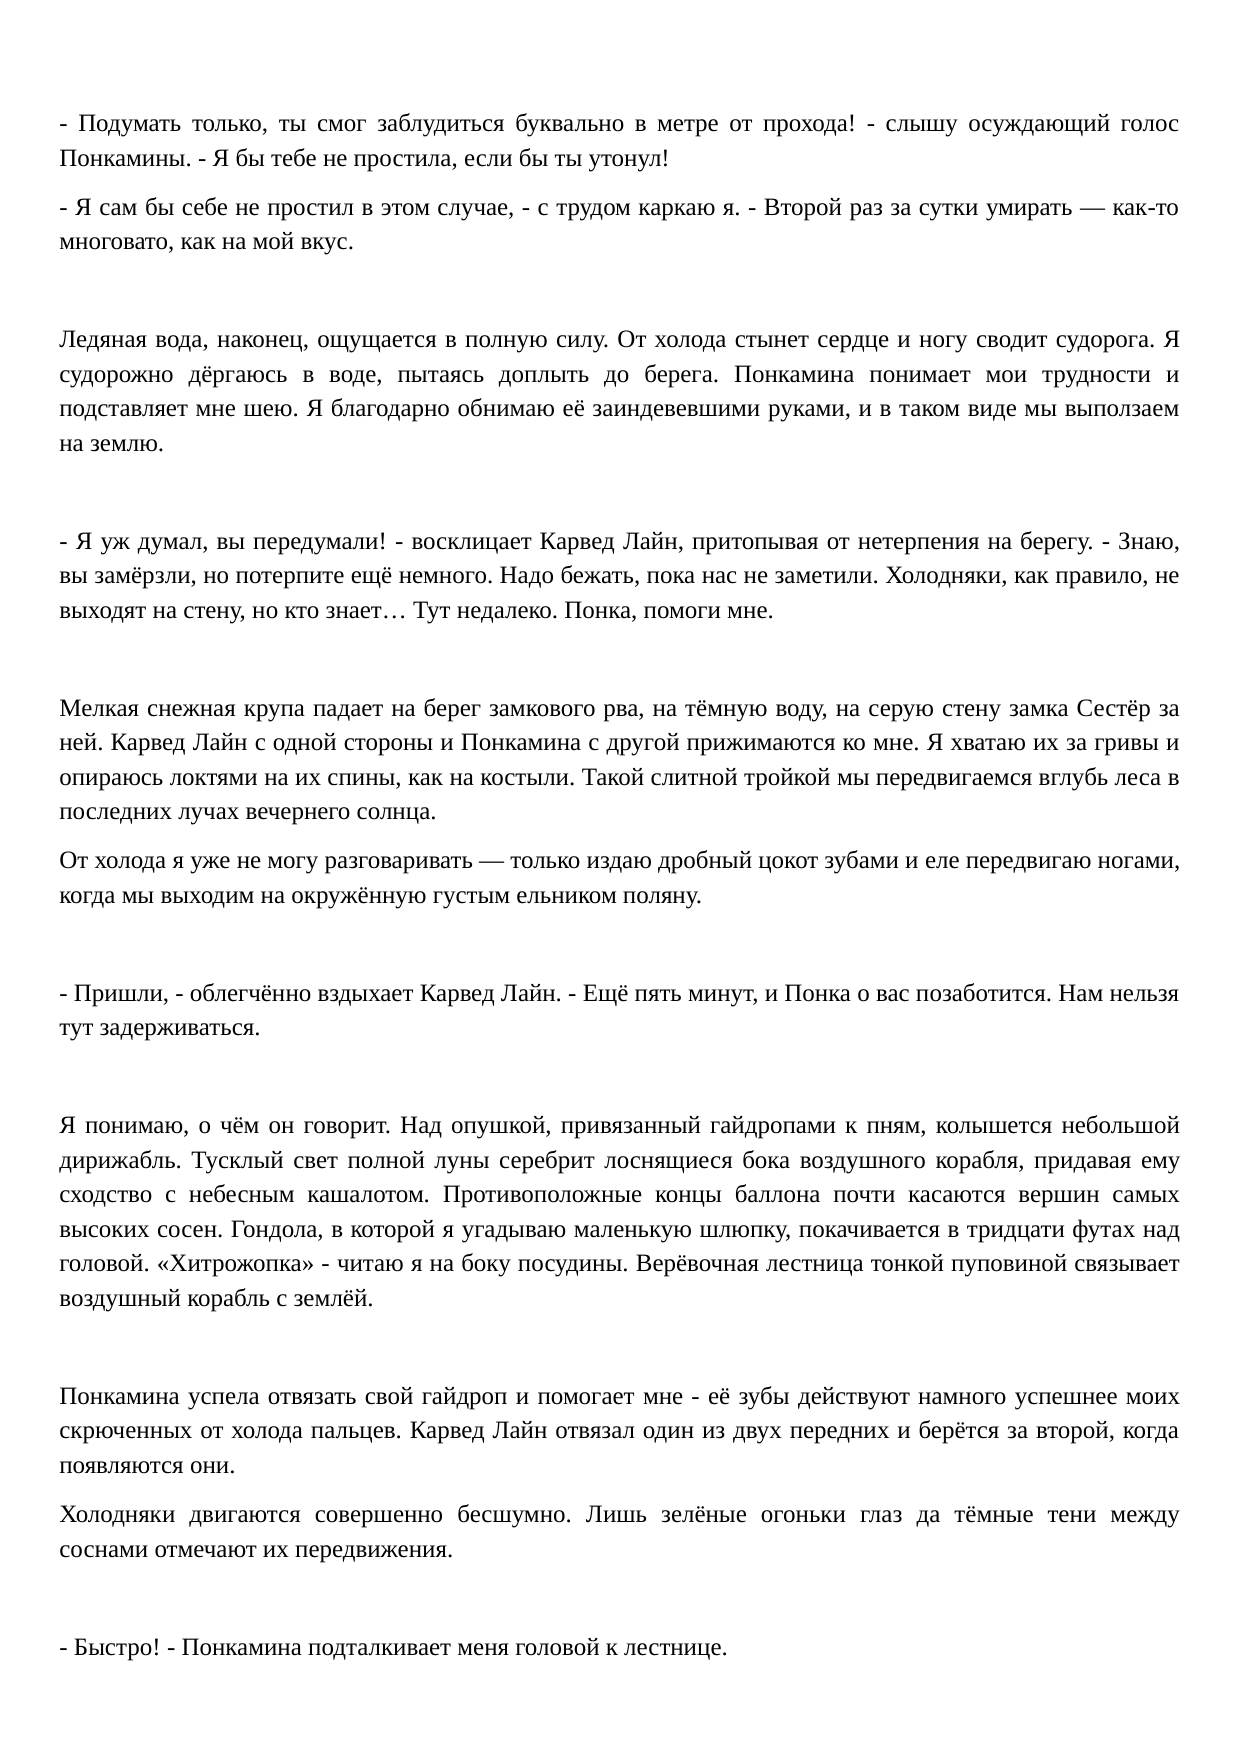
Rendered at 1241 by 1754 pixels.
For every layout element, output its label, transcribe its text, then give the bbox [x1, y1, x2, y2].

text Мелкая снежная крупа падает на берег замкового рва, на тёмную воду, на серую стену замка Сестёр за ней. Карвед Лайн с одной стороны и Понкамина с другой прижимаются ко мне. Я хватаю их за гривы и опираюсь локтями на их спины, как на костыли. Такой слитной тройкой мы передвигаемся вглубь леса в последних лучах вечернего солнца. [59, 693, 1181, 825]
text Ледяная вода, наконец, ощущается в полную силу. От холода стынет сердце и ногу сводит судорога. Я судорожно дёргаюсь в воде, пытаясь доплыть до берега. Понкамина понимает мои трудности и подставляет мне шею. Я благодарно обнимаю её заиндевевшими руками, и в таком виде мы выползаем на землю. [59, 324, 1181, 456]
text - Быстро! - Понкамина подталкивает меня головой к лестнице. [59, 1632, 1181, 1661]
text - Пришли, - облегчённо вздыхает Карвед Лайн. - Ещё пять минут, и Понка о вас позаботится. Нам нельзя тут задерживаться. [59, 978, 1181, 1041]
text - Я сам бы себе не простил в этом случае, - с трудом каркаю я. - Второй раз за сутки умирать — как-то многовато, как на мой вкус. [59, 192, 1181, 255]
text Я понимаю, о чём он говорит. Над опушкой, привязанный гайдропами к пням, колышется небольшой дирижабль. Тусклый свет полной луны серебрит лоснящиеся бока воздушного корабля, придавая ему сходство с небесным кашалотом. Противоположные концы баллона почти касаются вершин самых высоких сосен. Гондола, в которой я угадываю маленькую шлюпку, покачивается в тридцати футах над головой. «Хитрожопка» - читаю я на боку посудины. Верёвочная лестница тонкой пуповиной связывает воздушный корабль с землёй. [59, 1111, 1181, 1312]
text От холода я уже не могу разговаривать — только издаю дробный цокот зубами и еле передвигаю ногами, когда мы выходим на окружённую густым ельником поляну. [59, 845, 1181, 909]
text Понкамина успела отвязать свой гайдроп и помогает мне - её зубы действуют намного успешнее моих скрюченных от холода пальцев. Карвед Лайн отвязал один из двух передних и берётся за второй, когда появляются они. [59, 1381, 1181, 1479]
text - Я уж думал, вы передумали! - восклицает Карвед Лайн, притопывая от нетерпения на берегу. - Знаю, вы замёрзли, но потерпите ещё немного. Надо бежать, пока нас не заметили. Холодняки, как правило, не выходят на стену, но кто знает… Тут недалеко. Понка, помоги мне. [59, 526, 1181, 623]
text Холодняки двигаются совершенно бесшумно. Лишь зелёные огоньки глаз да тёмные тени между соснами отмечают их передвижения. [59, 1499, 1181, 1562]
text - Подумать только, ты смог заблудиться буквально в метре от прохода! - слышу осуждающий голос Понкамины. - Я бы тебе не простила, если бы ты утонул! [59, 108, 1181, 171]
